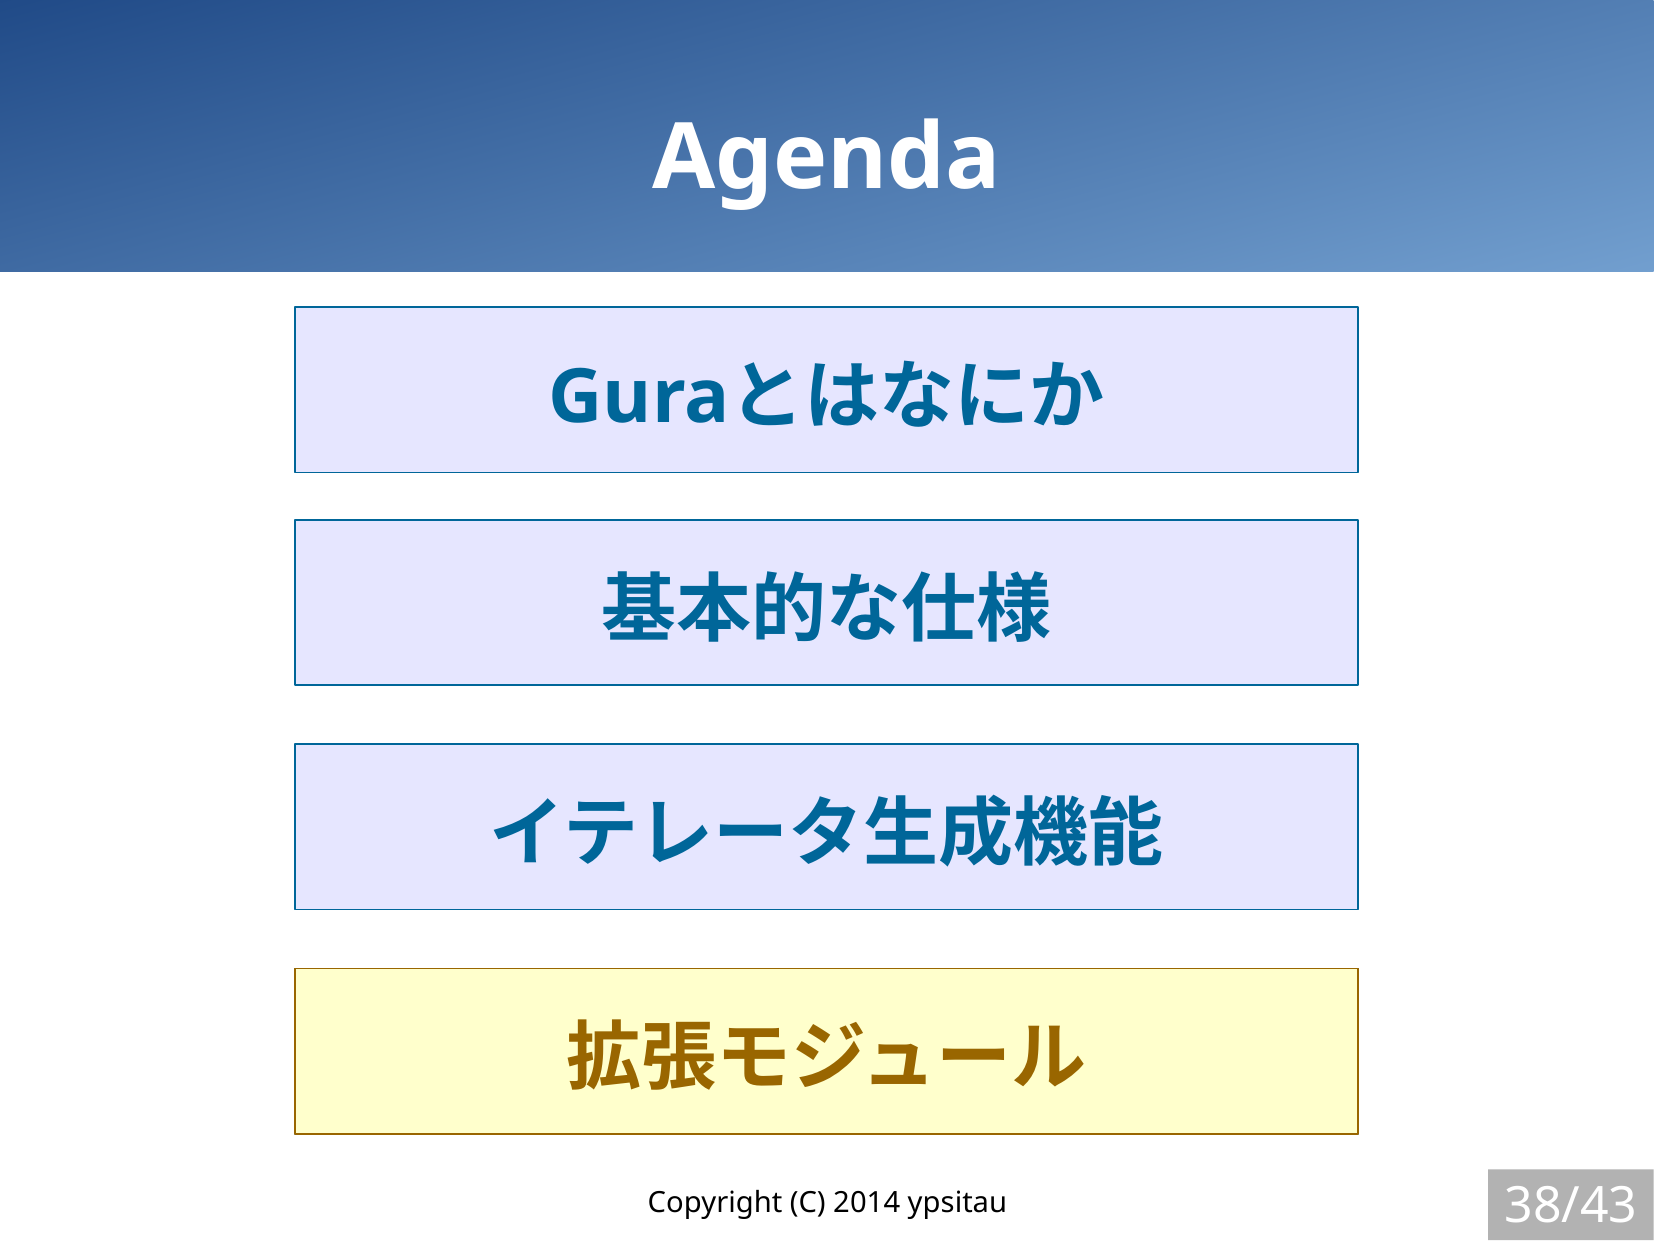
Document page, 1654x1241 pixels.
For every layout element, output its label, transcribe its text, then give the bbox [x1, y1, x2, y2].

text_box Guraとはなにか [295, 307, 1359, 473]
text_box 拡張モジュール [295, 968, 1359, 1134]
text_box 基本的な仕様 [295, 519, 1359, 686]
text_box イテレータ生成機能 [295, 744, 1359, 910]
title Agenda [82, 49, 1571, 257]
